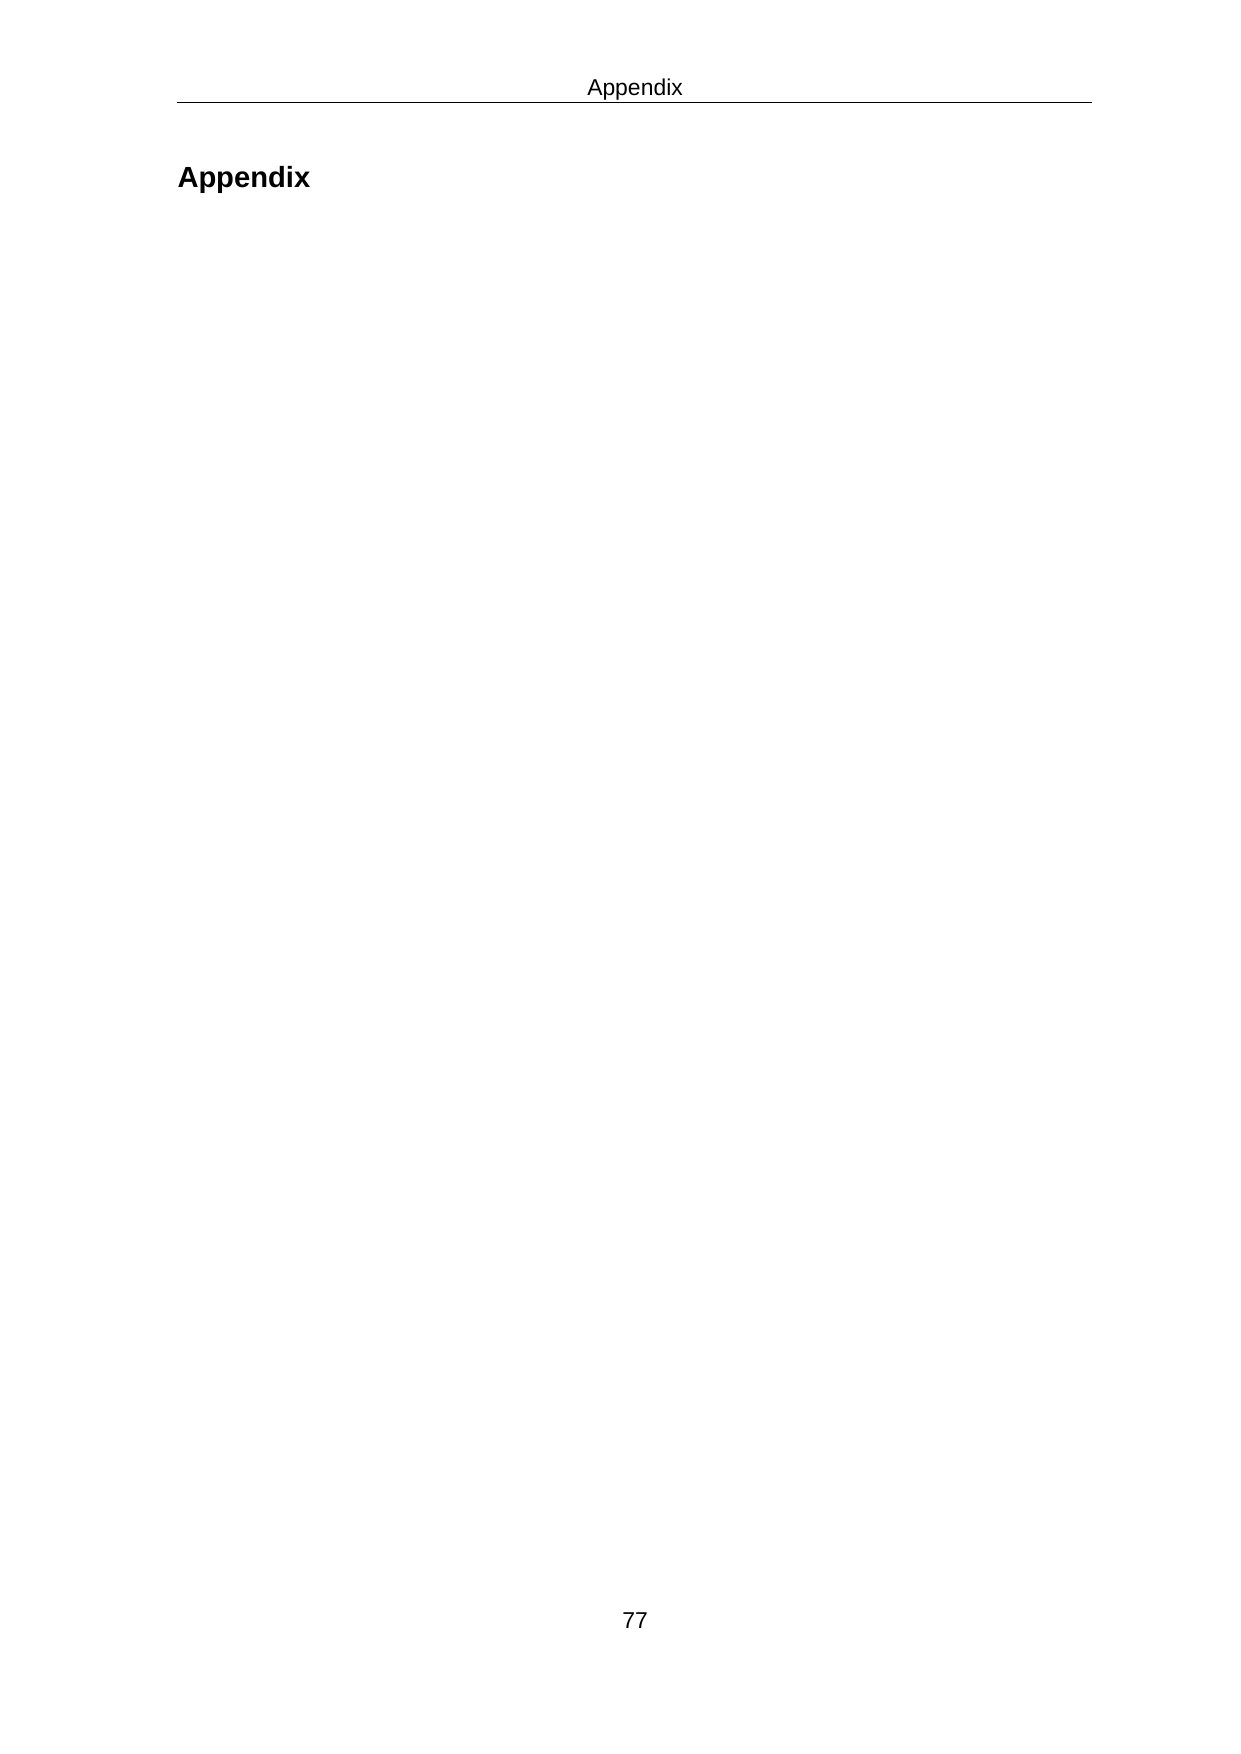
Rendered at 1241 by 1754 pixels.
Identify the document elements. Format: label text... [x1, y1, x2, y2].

subtitle Appendix [177, 160, 1092, 193]
